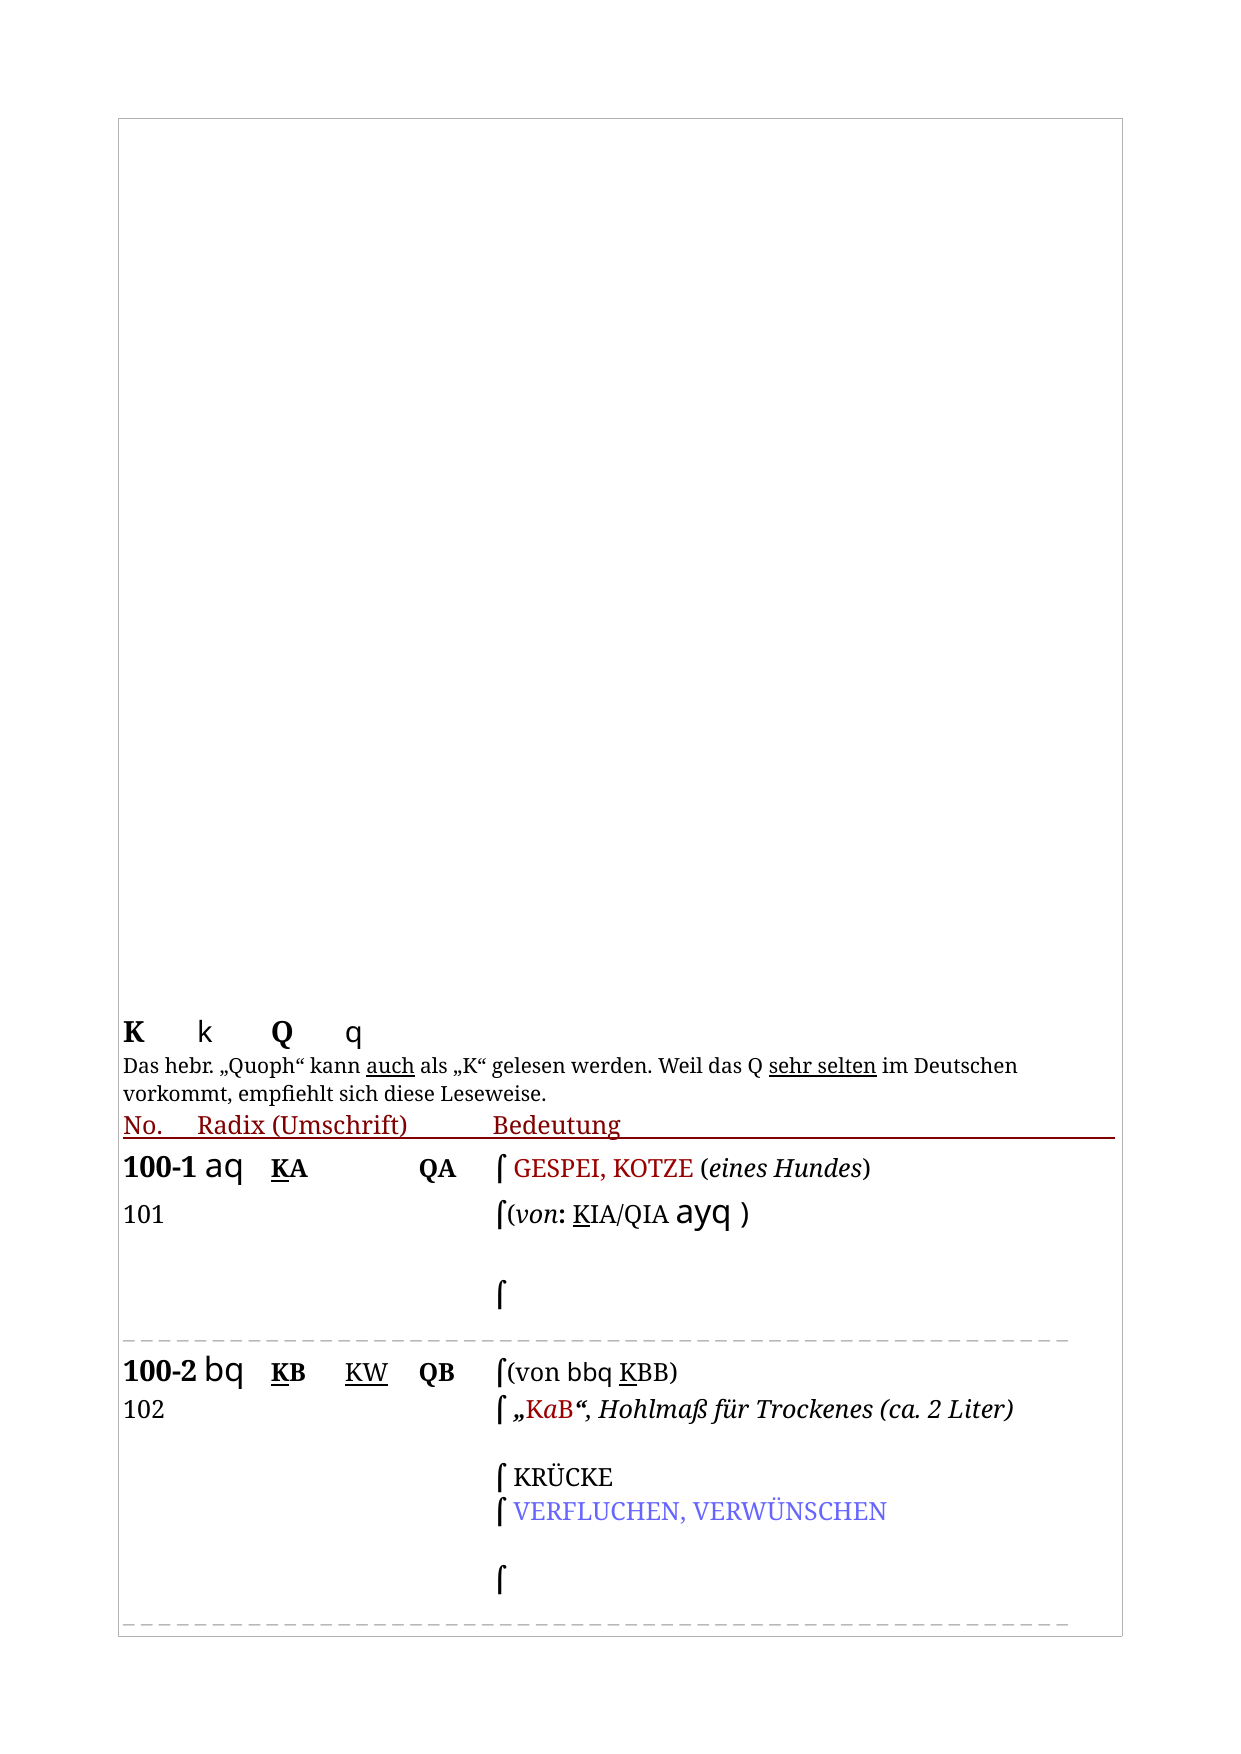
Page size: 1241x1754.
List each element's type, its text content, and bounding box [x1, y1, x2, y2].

text K k Q q [123, 1011, 1117, 1051]
text 100-1 aq KA QA ⌠ GESPEI, KOTZE (eines Hundes) [123, 1142, 1117, 1187]
text ⌠ [123, 1272, 1117, 1312]
text _ _ _ _ _ _ _ _ _ _ _ _ _ _ _ _ _ _ _ _ _ _ _ _ _ _ _ _ _ _ _ _ _ _ _ _ _ _ _ _ _ _ _ _ _ _ _ _ _ _ _ _ _ [123, 1596, 1117, 1630]
text ⌠ KRÜCKE [123, 1460, 1117, 1494]
text ⌠ VERFLUCHEN, VERWÜNSCHEN [123, 1494, 1117, 1528]
text Das hebr. „Quoph“ kann auch als „K“ gelesen werden. Weil das Q sehr selten im Deutschen vorkommt, empfiehlt sich diese Leseweise. No. Radix (Umschrift) Bedeutung [123, 1051, 1117, 1142]
text 101 ⌠(von: KIA/QIA ayq ) [123, 1187, 1117, 1233]
text 100-2 bq KB KW QB ⌠(von bbq KBB) [123, 1346, 1117, 1392]
text ⌠ [123, 1562, 1117, 1596]
text 102 ⌠ „KaB“, Hohlmaß für Trockenes (ca. 2 Liter) [123, 1392, 1117, 1426]
text _ _ _ _ _ _ _ _ _ _ _ _ _ _ _ _ _ _ _ _ _ _ _ _ _ _ _ _ _ _ _ _ _ _ _ _ _ _ _ _ _ _ _ _ _ _ _ _ _ _ _ _ _ [123, 1312, 1117, 1346]
